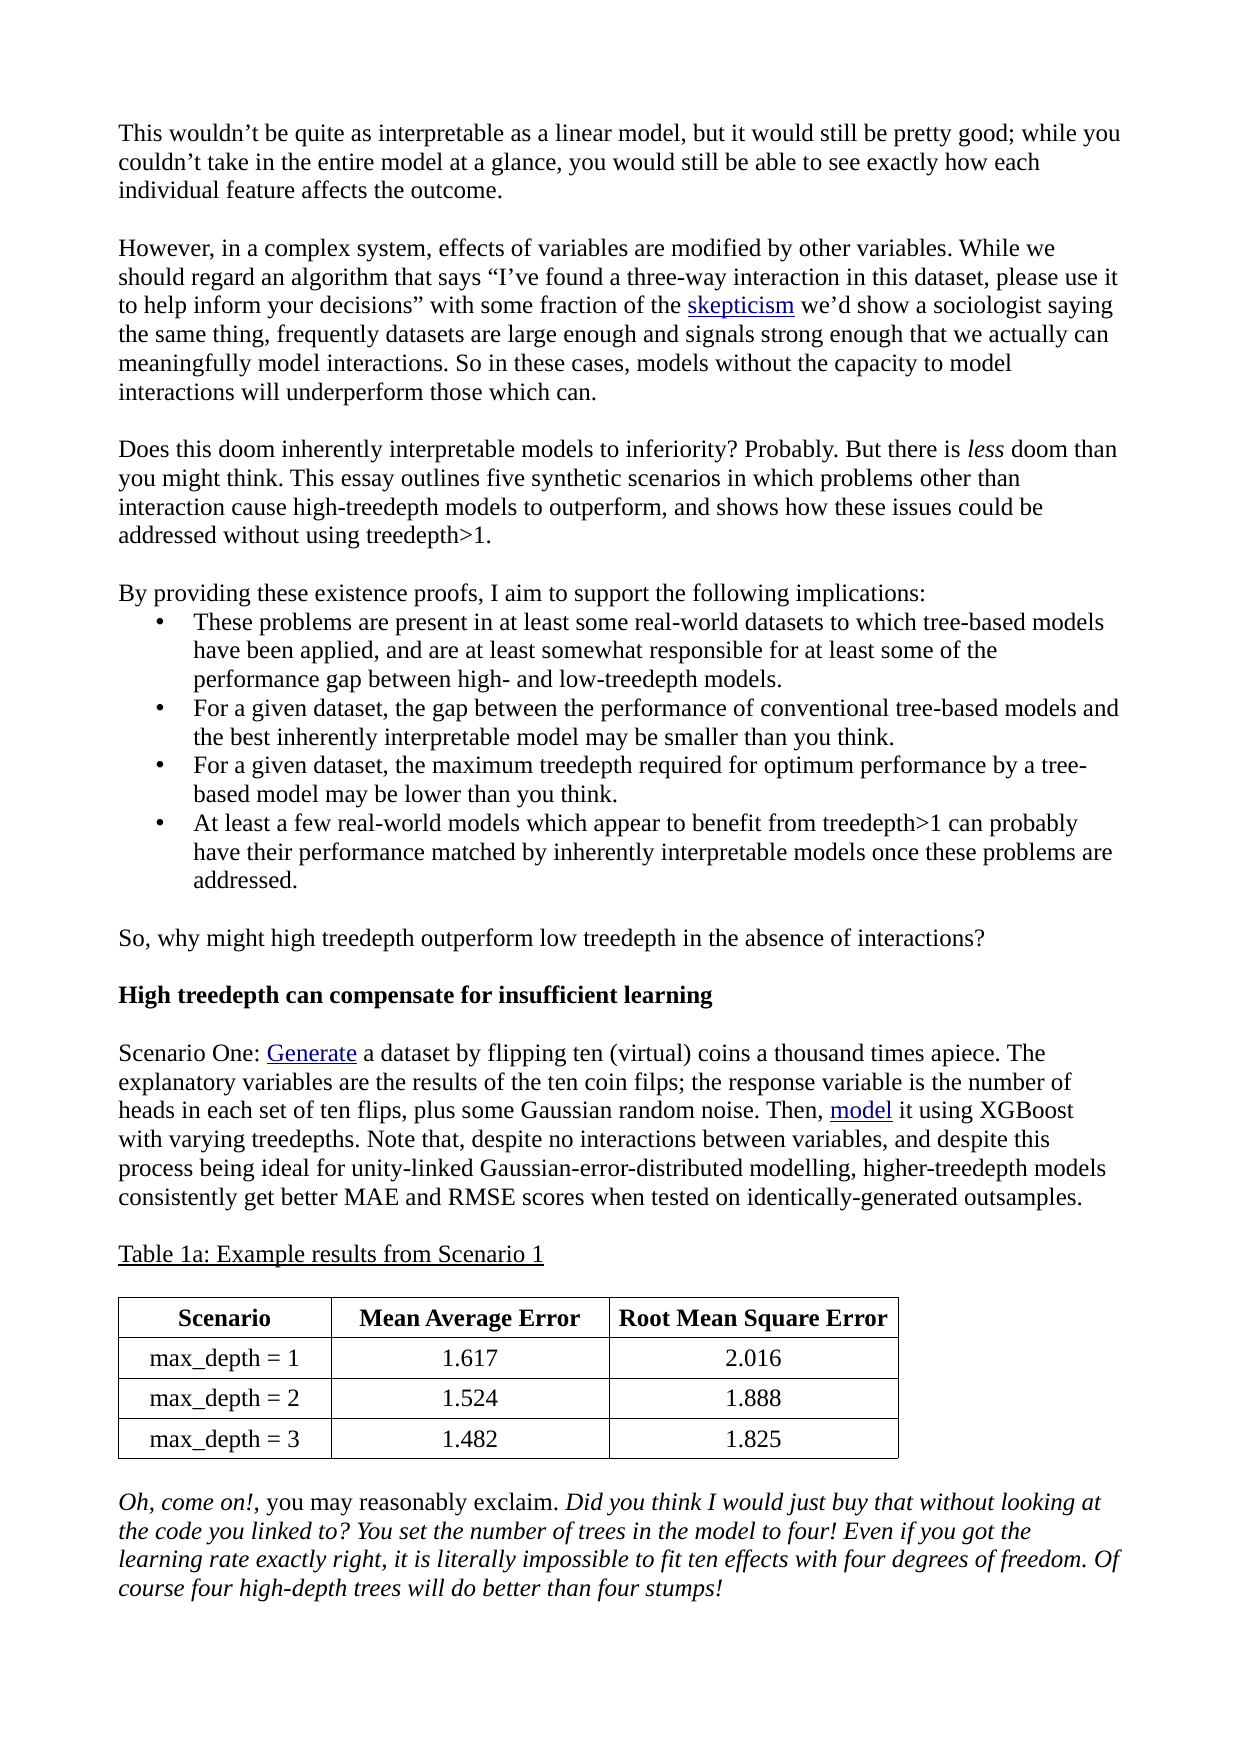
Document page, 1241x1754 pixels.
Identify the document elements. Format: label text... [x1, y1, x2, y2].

text High treedepth can compensate for insufficient learning [118, 981, 1122, 1009]
table_cell 1.888 [610, 1379, 898, 1418]
text However, in a complex system, effects of variables are modified by other variables. While we should regard an algorithm that says “I’ve found a three-way interaction in this dataset, please use it to help inform your decisions” with some fraction of the skepticism we’d show a sociologist saying the same thing, frequently datasets are large enough and signals strong enough that we actually can meaningfully model interactions. So in these cases, models without the capacity to model interactions will underperform those which can. [118, 233, 1122, 406]
text So, why might high treedepth outperform low treedepth in the absence of interactions? [118, 923, 1122, 952]
table_cell 1.825 [610, 1419, 898, 1458]
table_cell max_depth = 2 [119, 1379, 331, 1418]
list These problems are present in at least some real-world datasets to which tree-based models have been applied, and are at least somewhat responsible for at least some of the performance gap between high- and low-treedepth models. [156, 607, 1122, 693]
text Does this doom inherently interpretable models to inferiority? Probably. But there is less doom than you might think. This essay outlines five synthetic scenarios in which problems other than interaction cause high-treedepth models to outperform, and shows how these issues could be addressed without using treedepth>1. [118, 434, 1122, 549]
table_cell 1.524 [332, 1379, 609, 1418]
table_cell max_depth = 1 [119, 1338, 331, 1377]
table_header Root Mean Square Error [610, 1298, 898, 1337]
table_cell max_depth = 3 [119, 1419, 331, 1458]
list For a given dataset, the maximum treedepth required for optimum performance by a tree-based model may be lower than you think. [156, 751, 1122, 808]
table_cell 1.617 [332, 1338, 609, 1377]
text By providing these existence proofs, I aim to support the following implications: [118, 578, 1122, 607]
table_cell 1.482 [332, 1419, 609, 1458]
table_header Mean Average Error [332, 1298, 609, 1337]
table_header Scenario [119, 1298, 331, 1337]
text Table 1a: Example results from Scenario 1 [118, 1239, 1122, 1268]
text Oh, come on!, you may reasonably exclaim. Did you think I would just buy that without looking at the code you linked to? You set the number of trees in the model to four! Even if you got the learning rate exactly right, it is literally impossible to fit ten effects with four degrees of freedom. Of course four high-depth trees will do better than four stumps! [118, 1487, 1122, 1602]
text This wouldn’t be quite as interpretable as a linear model, but it would still be pretty good; while you couldn’t take in the entire model at a glance, you would still be able to see exactly how each individual feature affects the outcome. [118, 118, 1122, 204]
list At least a few real-world models which appear to benefit from treedepth>1 can probably have their performance matched by inherently interpretable models once these problems are addressed. [156, 808, 1122, 894]
table_cell 2.016 [610, 1338, 898, 1377]
list For a given dataset, the gap between the performance of conventional tree-based models and the best inherently interpretable model may be smaller than you think. [156, 693, 1122, 751]
text Scenario One: Generate a dataset by flipping ten (virtual) coins a thousand times apiece. The explanatory variables are the results of the ten coin filps; the response variable is the number of heads in each set of ten flips, plus some Gaussian random noise. Then, model it using XGBoost with varying treedepths. Note that, despite no interactions between variables, and despite this process being ideal for unity-linked Gaussian-error-distributed modelling, higher-treedepth models consistently get better MAE and RMSE scores when tested on identically-generated outsamples. [118, 1038, 1122, 1211]
